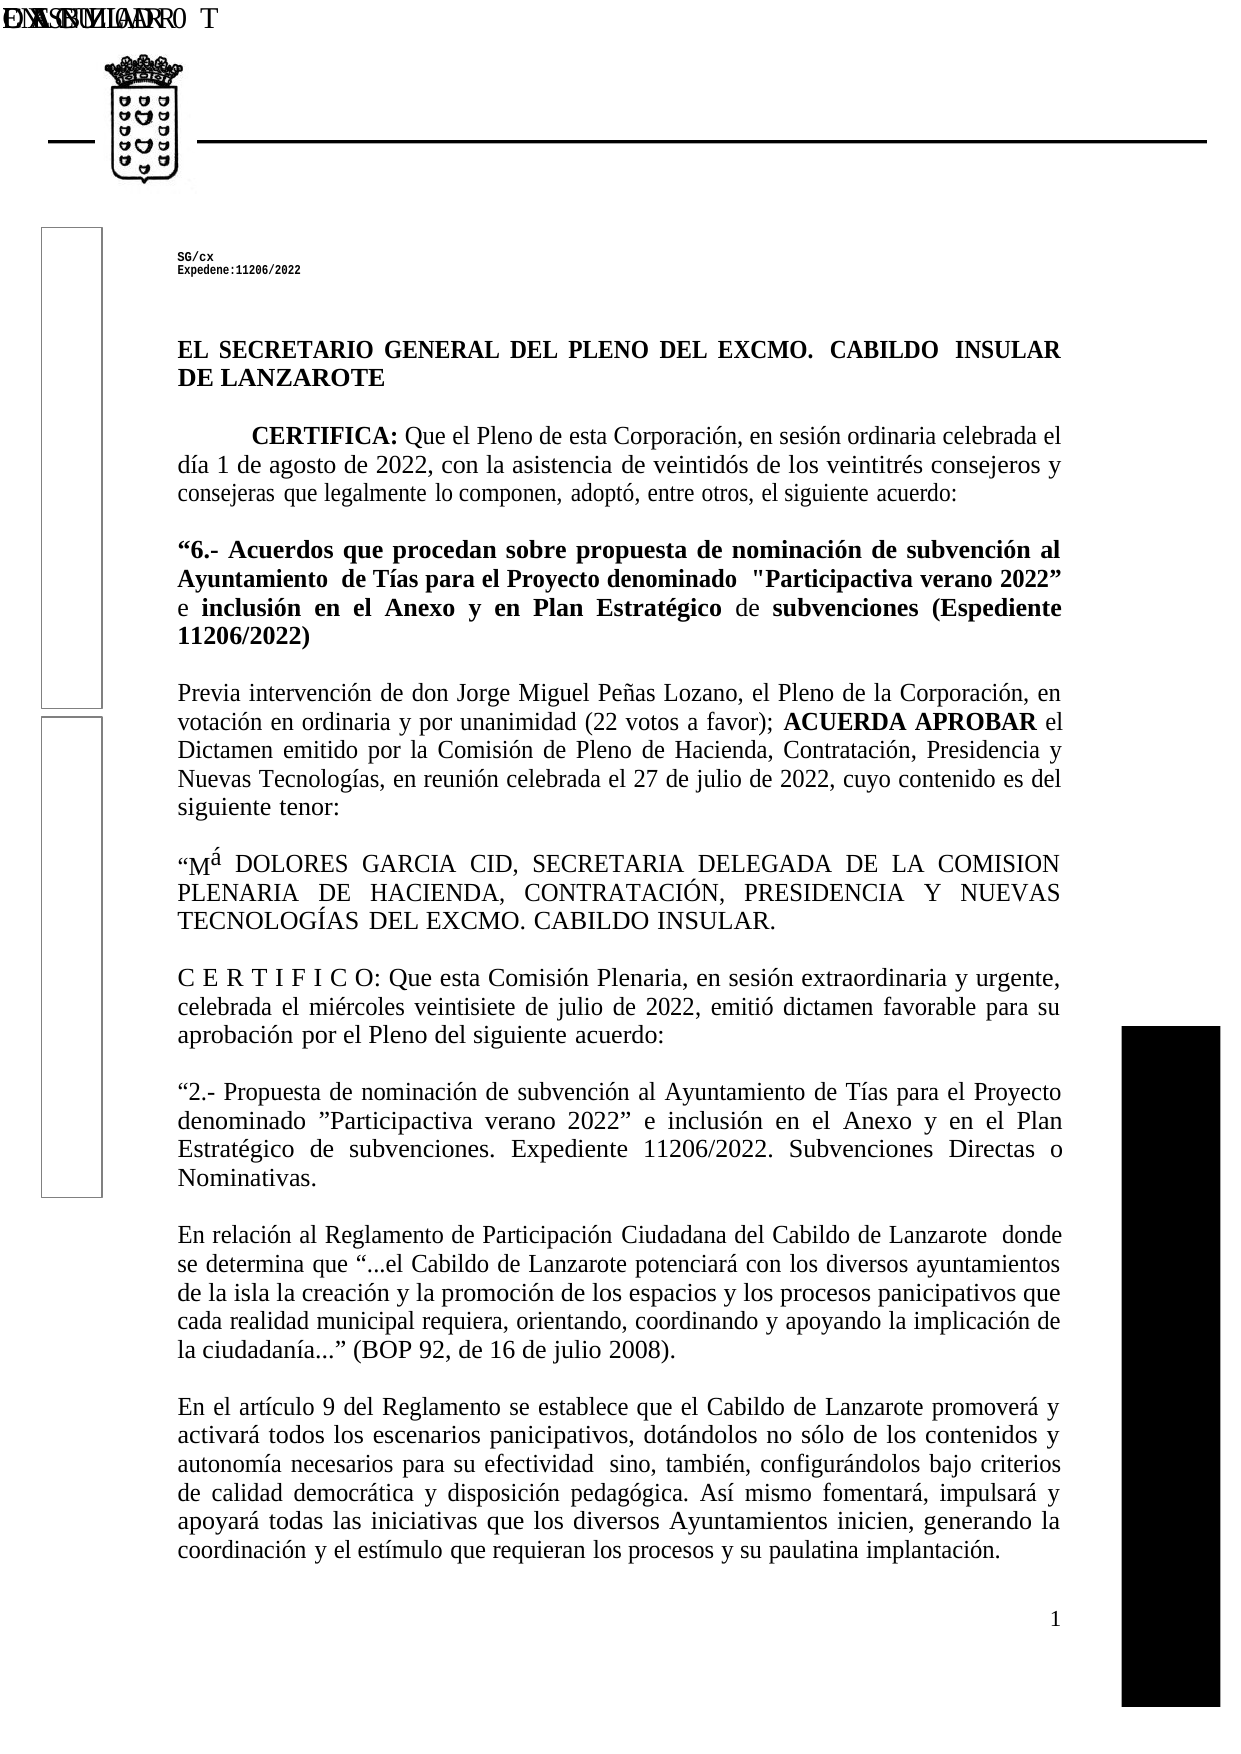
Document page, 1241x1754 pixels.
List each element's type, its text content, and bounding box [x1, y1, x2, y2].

text En el artículo 9 del Reglamento se establece que el Cabildo de Lanzarote promoverá y activará todos los escenarios panicipativos, dotándolos no sólo de los contenidos y autonomía necesarios para su efectividad sino, también, configurándolos bajo criterios de calidad democrática y disposición pedagógica. Así mismo fomentará, impulsará y apoyará todas las iniciativas que los diversos Ayuntamientos inicien, generando la coordinación y el estímulo que requieran los procesos y su paulatina implantación. [177, 1392, 1062, 1564]
text “Má DOLORES GARCIA CID, SECRETARIA DELEGADA DE LA COMISION PLENARIA DE HACIENDA, CONTRATACIÓN, PRESIDENCIA Y NUEVAS TECNOLOGÍAS DEL EXCMO. CABILDO INSULAR. [177, 844, 1060, 935]
picture [95, 38, 197, 194]
text CERTIFICA: Que el Pleno de esta Corporación, en sesión ordinaria celebrada el día 1 de agosto de 2022, con la asistencia de veintidós de los veintitrés consejeros y consejeras que legalmente lo componen, adoptó, entre otros, el siguiente acuerdo: [177, 422, 1062, 507]
subtitle EL SECRETARIO GENERAL DEL PLENO DEL EXCMO. CABILDO INSULAR DE LANZAROTE [177, 335, 1061, 392]
text “2.- Propuesta de nominación de subvención al Ayuntamiento de Tías para el Proyecto denominado ”Participactiva verano 2022” e inclusión en el Anexo y en el Plan Estratégico de subvenciones. Expediente 11206/2022. Subvenciones Directas o Nominativas. [177, 1078, 1063, 1192]
text Previa intervención de don Jorge Miguel Peñas Lozano, el Pleno de la Corporación, en votación en ordinaria y por unanimidad (22 votos a favor); ACUERDA APROBAR el Dictamen emitido por la Comisión de Pleno de Hacienda, Contratación, Presidencia y Nuevas Tecnologías, en reunión celebrada el 27 de julio de 2022, cuyo contenido es del siguiente tenor: [177, 679, 1063, 821]
subtitle “6.- Acuerdos que procedan sobre propuesta de nominación de subvención al Ayuntamiento de Tías para el Proyecto denominado "Participactiva verano 2022” e inclusión en el Anexo y en Plan Estratégico de subvenciones (Espediente 11206/2022) [177, 536, 1062, 650]
text En relación al Reglamento de Participación Ciudadana del Cabildo de Lanzarote donde se determina que “...el Cabildo de Lanzarote potenciará con los diversos ayuntamientos de la isla la creación y la promoción de los espacios y los procesos panicipativos que cada realidad municipal requiera, orientando, coordinando y apoyando la implicación de la ciudadanía...” (BOP 92, de 16 de julio 2008). [177, 1221, 1062, 1364]
text SG/cx Expedene:11206/2022 [177, 250, 324, 279]
text C E R T I F I C O: Que esta Comisión Plenaria, en sesión extraordinaria y urgente, celebrada el miércoles veintisiete de julio de 2022, emitió dictamen favorable para su aprobación por el Pleno del siguiente acuerdo: [177, 964, 1062, 1049]
